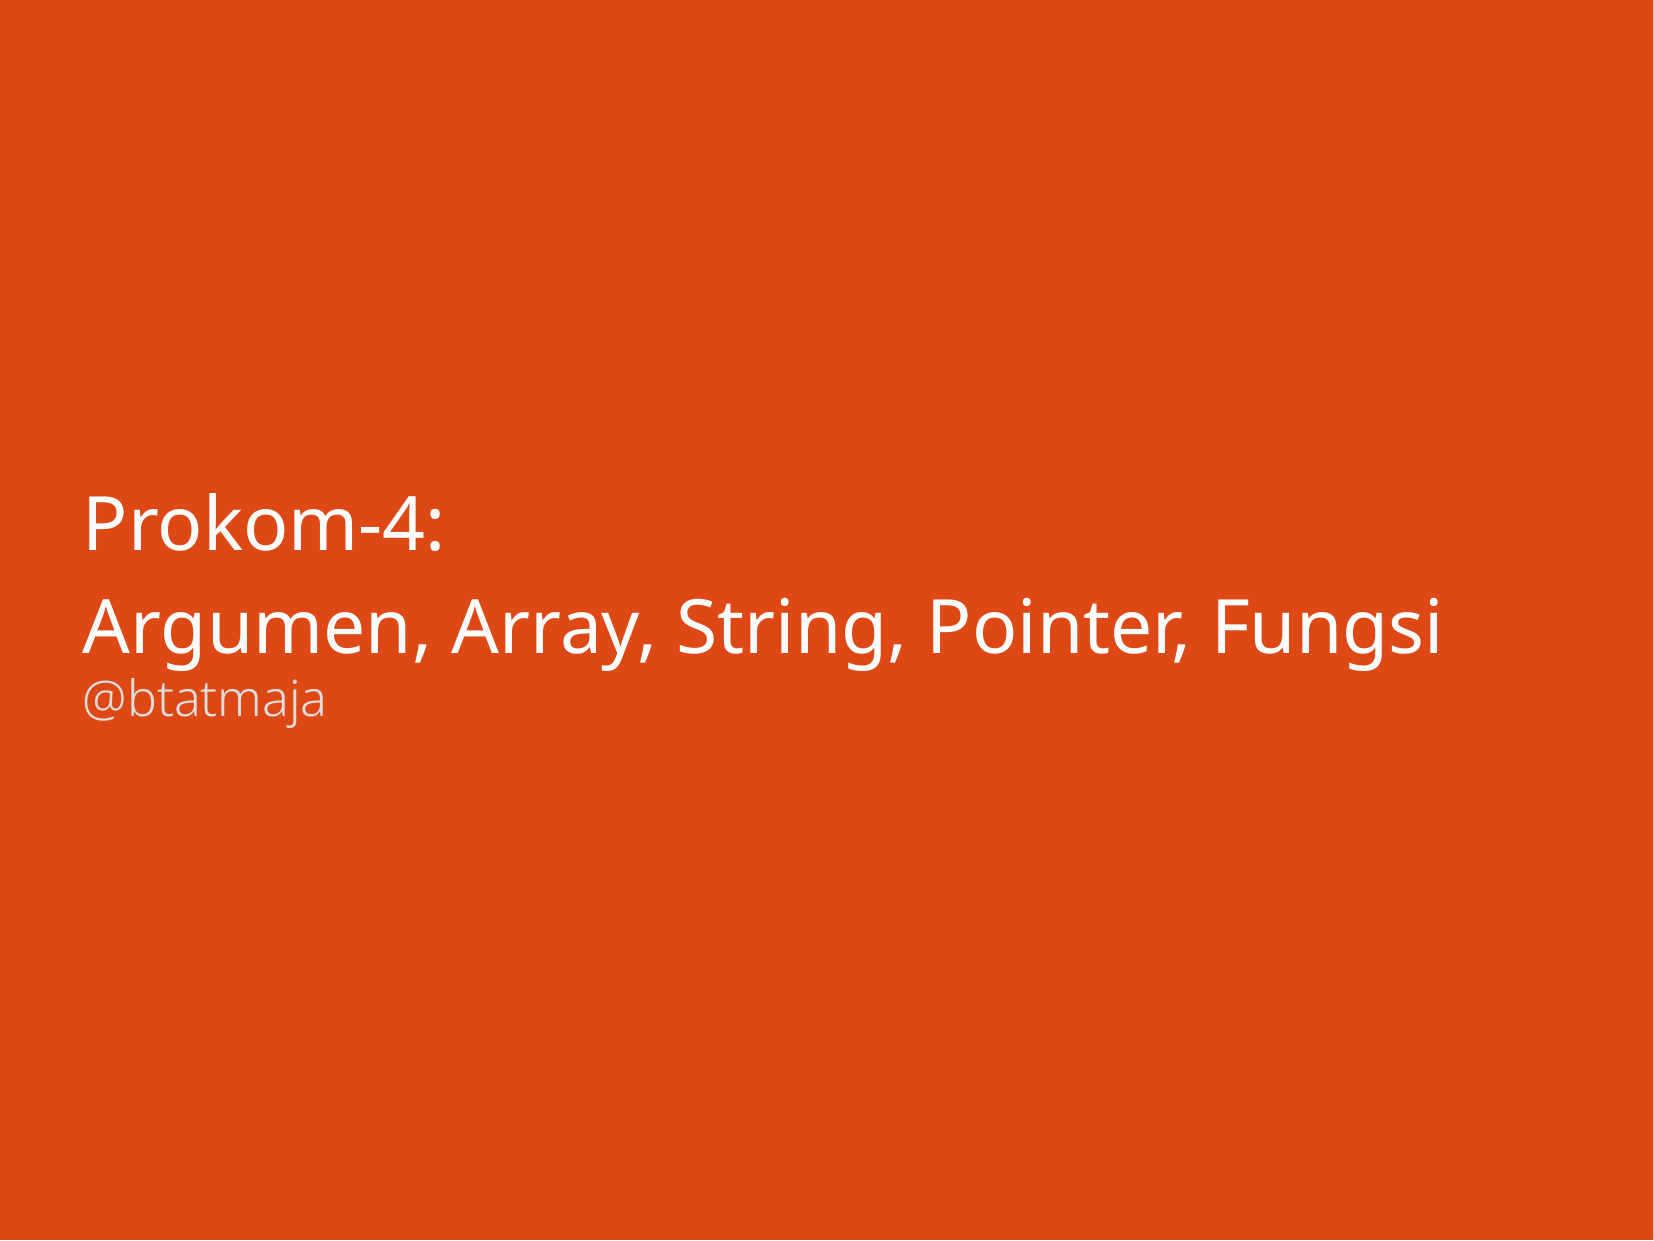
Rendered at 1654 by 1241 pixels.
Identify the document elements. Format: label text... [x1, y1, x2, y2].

title Prokom-4: Argumen, Array, String, Pointer, Fungsi [82, 485, 1571, 655]
subtitle @btatmaja [82, 655, 1571, 739]
